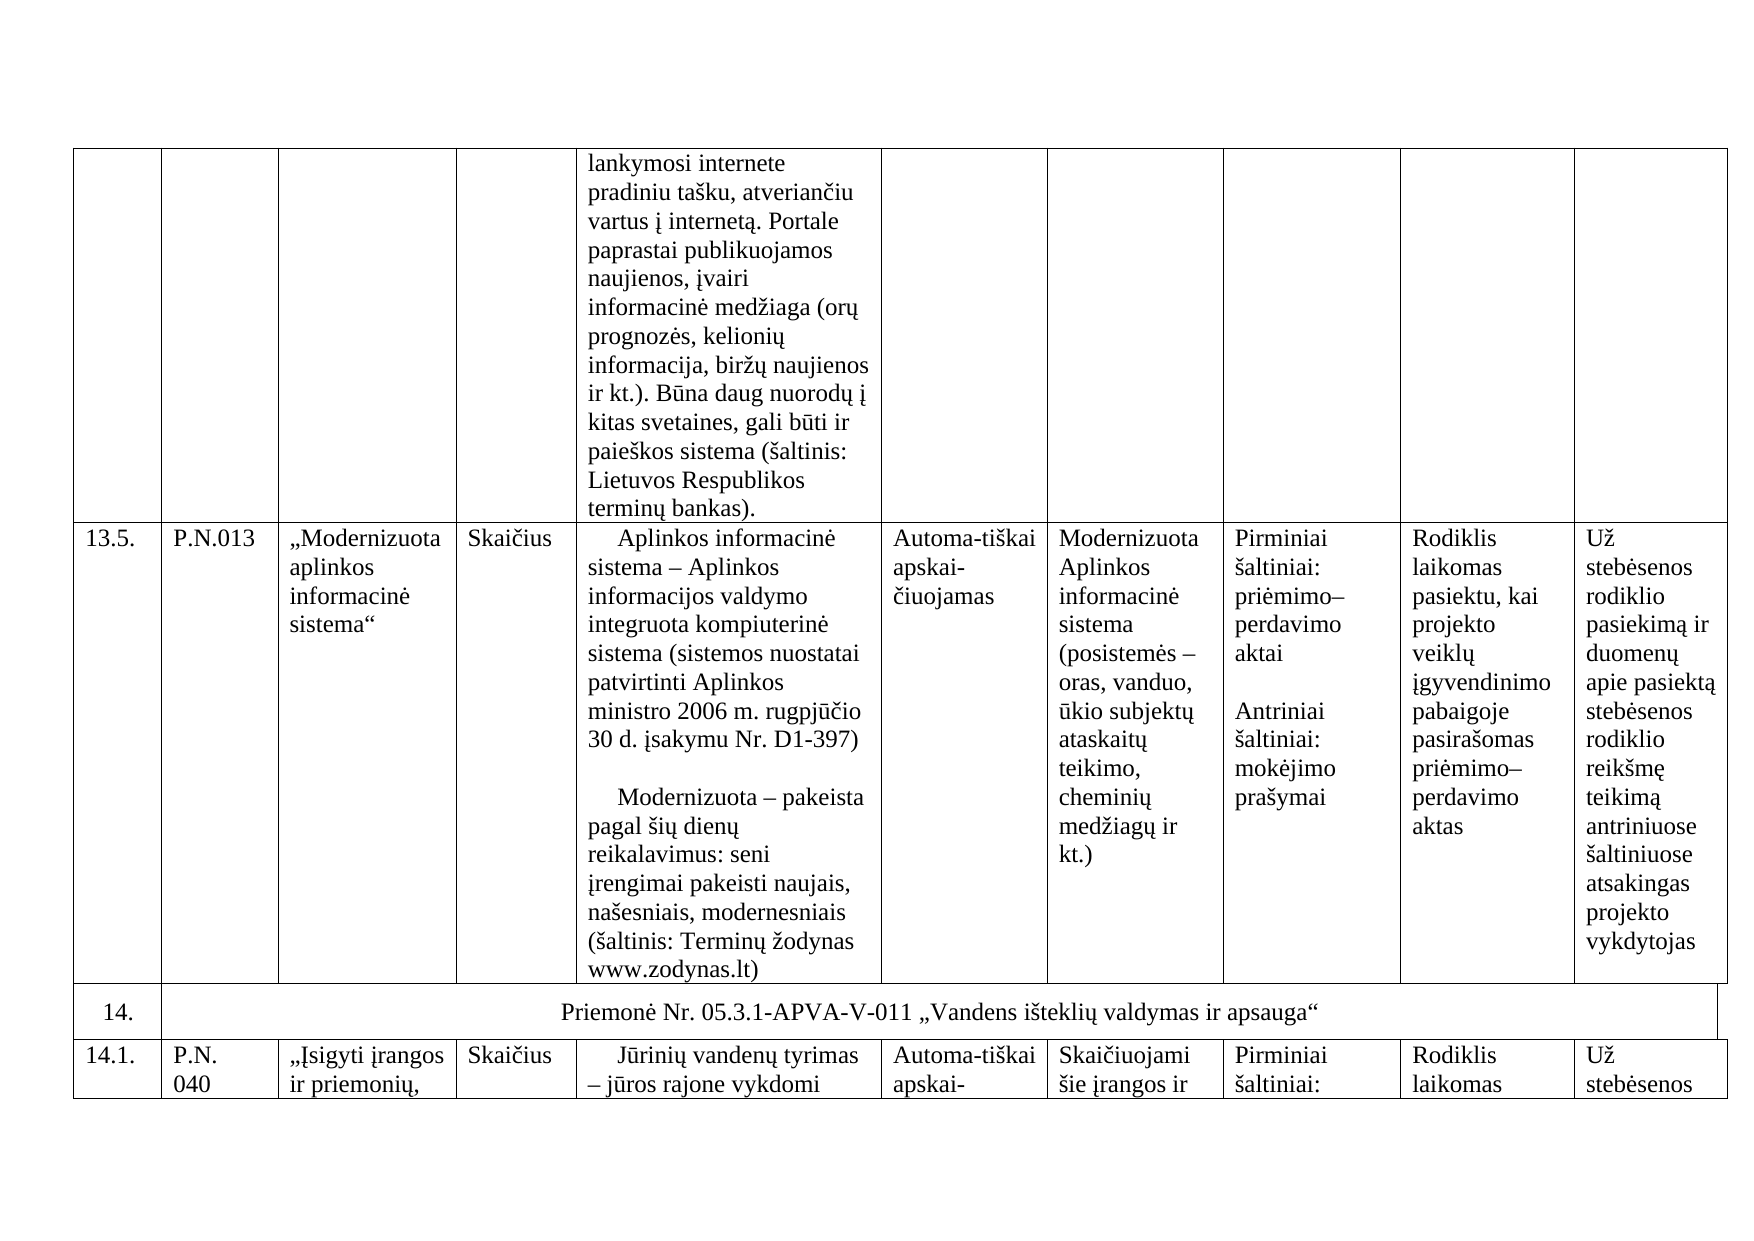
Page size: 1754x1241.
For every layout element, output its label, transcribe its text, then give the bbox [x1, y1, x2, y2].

table_cell P.N.013 [162, 523, 278, 983]
table_cell Aplinkos informacinė sistema – Aplinkos informacijos valdymo integruota kompiuterinė sistema (sistemos nuostatai patvirtinti Aplinkos ministro 2006 m. rugpjūčio 30 d. įsakymu Nr. D1-397) Modernizuota – pakeista pagal šių dienų reikalavimus: seni įrengimai pakeisti naujais, našesniais, modernesniais (šaltinis: Terminų žodynas www.zodynas.lt) [577, 523, 881, 983]
table_cell [162, 149, 278, 522]
table_cell [1722, 984, 1728, 1039]
table_cell P.N. 040 [162, 1040, 278, 1098]
table_cell Už stebėsenos [1575, 1040, 1727, 1098]
table_cell [882, 149, 1047, 522]
table_cell [1224, 149, 1400, 522]
table_cell Jūrinių vandenų tyrimas – jūros rajone vykdomi [577, 1040, 881, 1098]
table_cell Rodiklis laikomas [1401, 1040, 1574, 1098]
table_cell [1718, 984, 1722, 1039]
table_cell 14.1. [74, 1040, 161, 1098]
table_cell Skaičius [457, 523, 576, 983]
table_cell 14. [74, 984, 161, 1039]
table_cell Modernizuota Aplinkos informacinė sistema (posistemės – oras, vanduo, ūkio subjektų ataskaitų teikimo, cheminių medžiagų ir kt.) [1048, 523, 1223, 983]
table_cell [279, 149, 456, 522]
table_cell Automa-tiškai apskai-čiuojamas [882, 523, 1047, 983]
table_cell „Modernizuota aplinkos informacinė sistema“ [279, 523, 456, 983]
table_cell [74, 149, 161, 522]
table_cell [457, 149, 576, 522]
table_cell [1575, 149, 1727, 522]
table_cell lankymosi internete pradiniu tašku, atveriančiu vartus į internetą. Portale paprastai publikuojamos naujienos, įvairi informacinė medžiaga (orų prognozės, kelionių informacija, biržų naujienos ir kt.). Būna daug nuorodų į kitas svetaines, gali būti ir paieškos sistema (šaltinis: Lietuvos Respublikos terminų bankas). [577, 149, 881, 522]
table_cell 13.5. [74, 523, 161, 983]
table_cell Pirminiai šaltiniai: priėmimo–perdavimo aktai Antriniai šaltiniai: mokėjimo prašymai [1224, 523, 1400, 983]
table_cell Skaičius [457, 1040, 576, 1098]
table_cell [1048, 149, 1223, 522]
table_cell Už stebėsenos rodiklio pasiekimą ir duomenų apie pasiektą stebėsenos rodiklio reikšmę teikimą antriniuose šaltiniuose atsakingas projekto vykdytojas [1575, 523, 1727, 983]
table_cell Rodiklis laikomas pasiektu, kai projekto veiklų įgyvendinimo pabaigoje pasirašomas priėmimo–perdavimo aktas [1401, 523, 1574, 983]
table_cell Skaičiuojami šie įrangos ir [1048, 1040, 1223, 1098]
table_cell [1401, 149, 1574, 522]
table_cell Automa-tiškai apskai- [882, 1040, 1047, 1098]
table_cell Pirminiai šaltiniai: [1224, 1040, 1400, 1098]
table_cell Priemonė Nr. 05.3.1-APVA-V-011 „Vandens išteklių valdymas ir apsauga“ [162, 984, 1717, 1039]
table_cell „Įsigyti įrangos ir priemonių, [279, 1040, 456, 1098]
